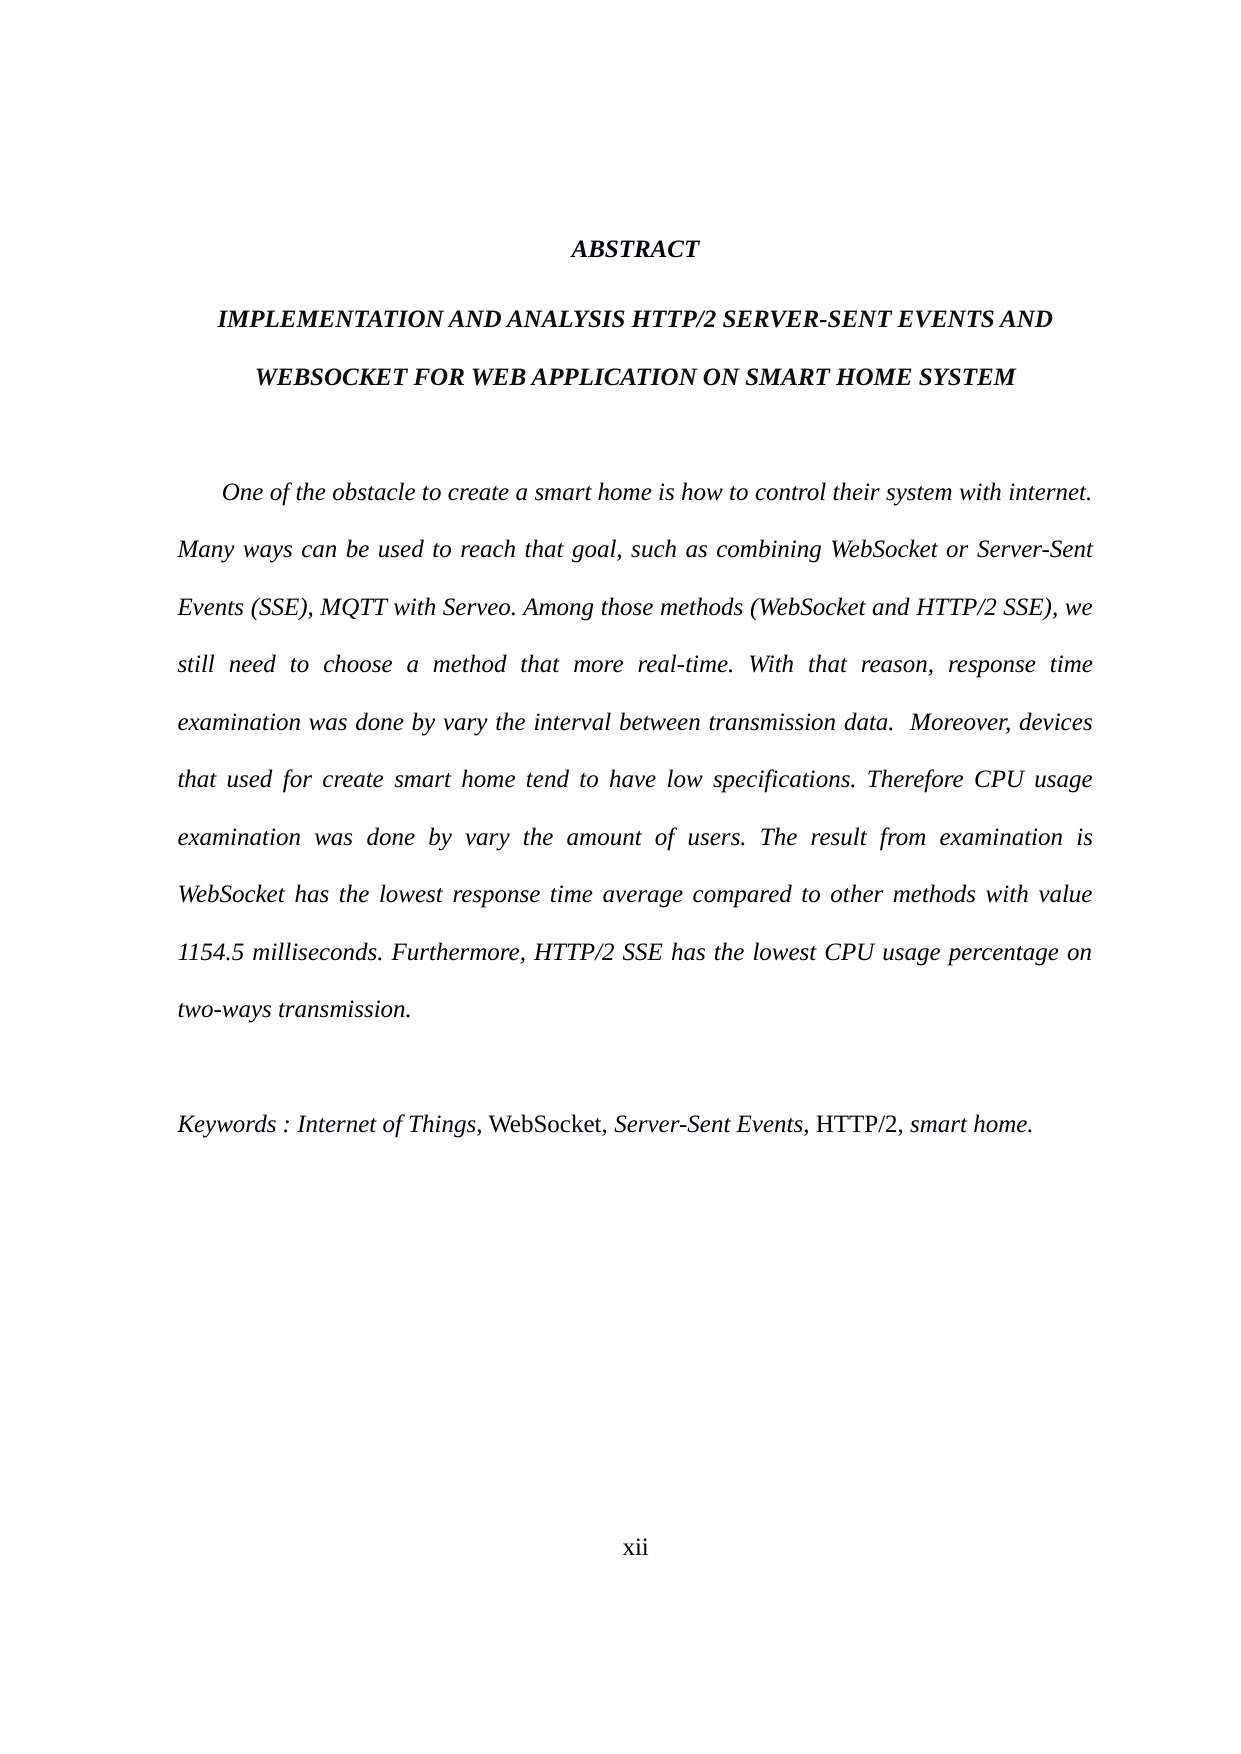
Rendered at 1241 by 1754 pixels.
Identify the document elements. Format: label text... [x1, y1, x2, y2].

text Keywords : Internet of Things, WebSocket, Server-Sent Events, HTTP/2, smart home. [177, 1109, 1093, 1138]
text IMPLEMENTATION AND ANALYSIS HTTP/2 SERVER-SENT EVENTS AND WEBSOCKET FOR WEB APPLICATION ON SMART HOME SYSTEM [177, 304, 1093, 391]
subtitle ABSTRACT [177, 234, 1093, 263]
text One of the obstacle to create a smart home is how to control their system with internet. Many ways can be used to reach that goal, such as combining WebSocket or Server-Sent Events (SSE), MQTT with Serveo. Among those methods (WebSocket and HTTP/2 SSE), we still need to choose a method that more real-time. With that reason, response time examination was done by vary the interval between transmission data. Moreover, devices that used for create smart home tend to have low specifications. Therefore CPU usage examination was done by vary the amount of users. The result from examination is WebSocket has the lowest response time average compared to other methods with value 1154.5 milliseconds. Furthermore, HTTP/2 SSE has the lowest CPU usage percentage on two-ways transmission. [177, 477, 1093, 1023]
